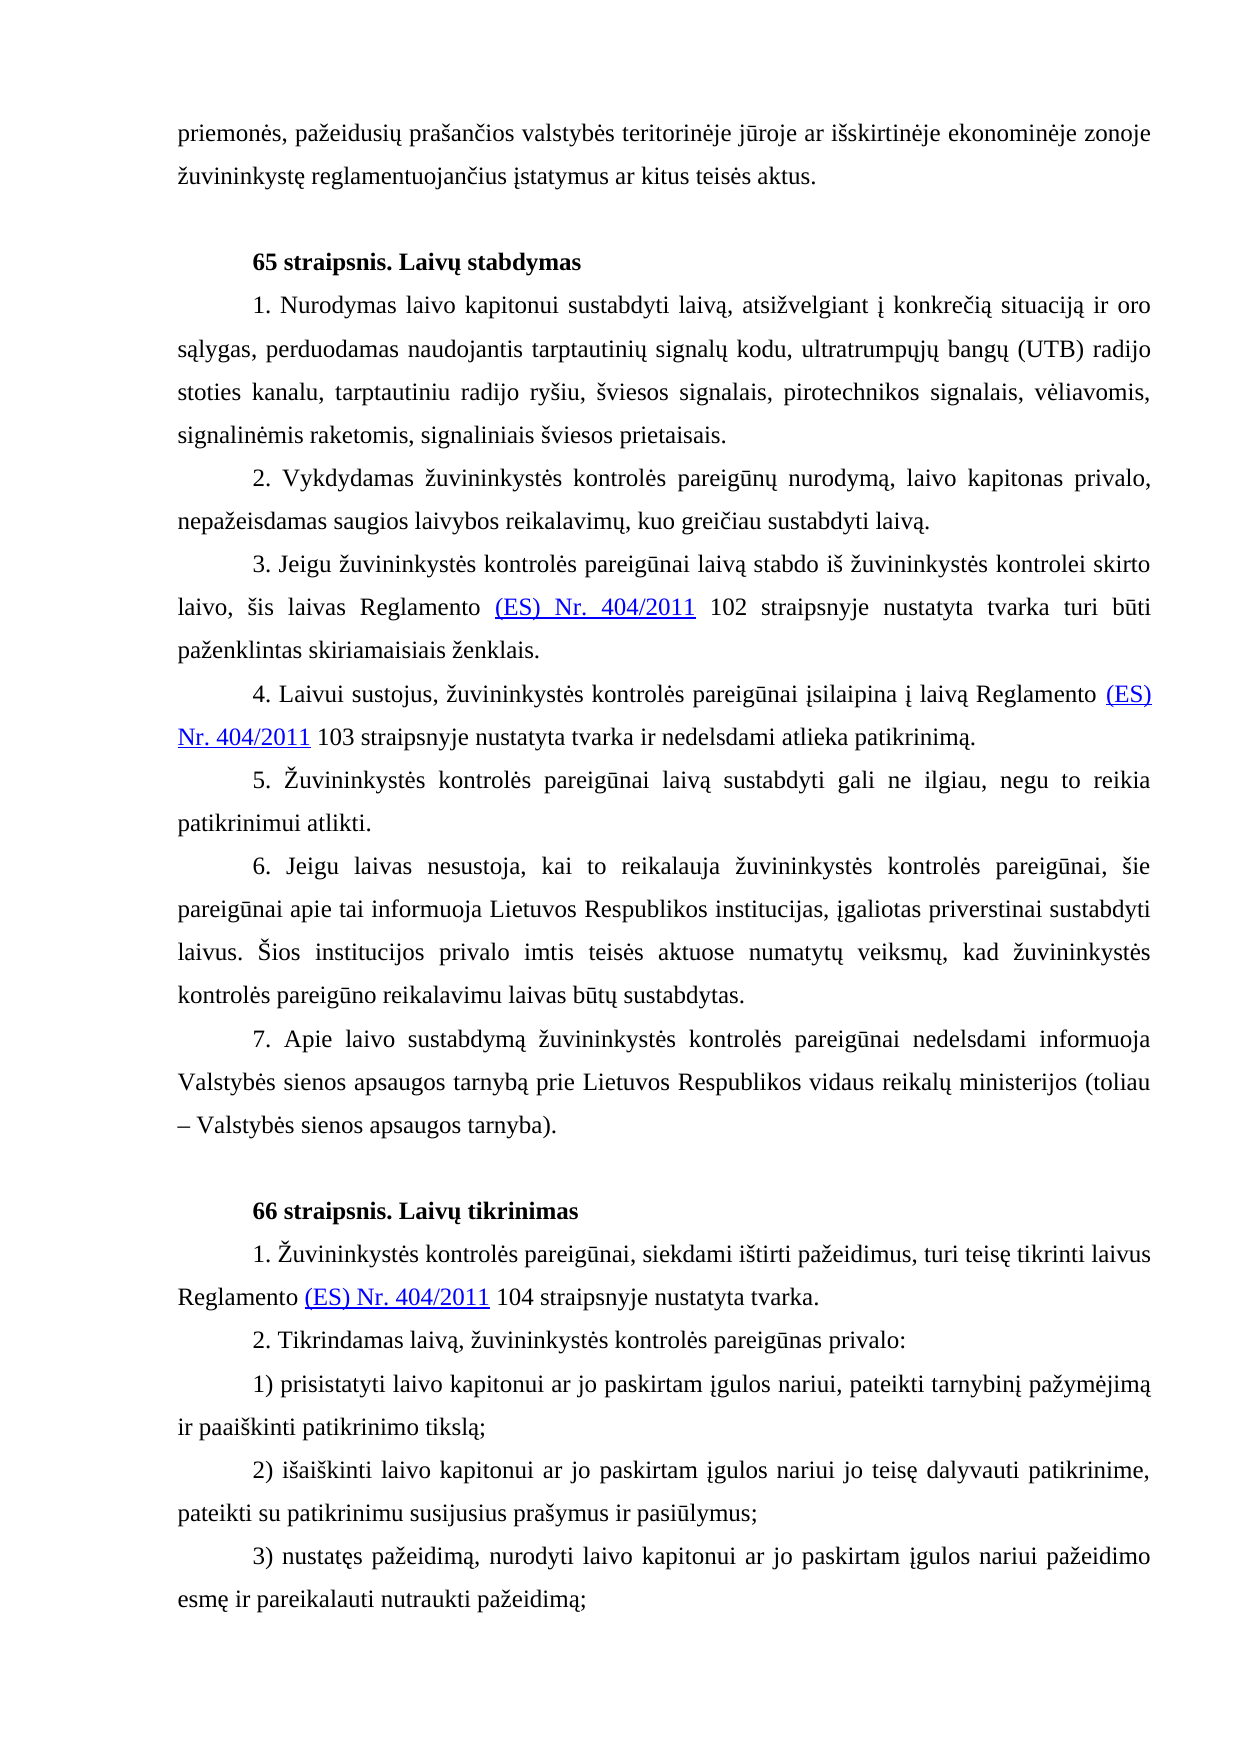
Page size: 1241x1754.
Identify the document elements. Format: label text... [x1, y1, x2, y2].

text 7. Apie laivo sustabdymą žuvininkystės kontrolės pareigūnai nedelsdami informuoja Valstybės sienos apsaugos tarnybą prie Lietuvos Respublikos vidaus reikalų ministerijos (toliau – Valstybės sienos apsaugos tarnyba). [177, 1024, 1152, 1139]
text 4. Laivui sustojus, žuvininkystės kontrolės pareigūnai įsilaipina į laivą Reglamento (ES) Nr. 404/2011 103 straipsnyje nustatyta tvarka ir nedelsdami atlieka patikrinimą. [177, 679, 1152, 751]
text 3. Jeigu žuvininkystės kontrolės pareigūnai laivą stabdo iš žuvininkystės kontrolei skirto laivo, šis laivas Reglamento (ES) Nr. 404/2011 102 straipsnyje nustatyta tvarka turi būti paženklintas skiriamaisiais ženklais. [177, 549, 1152, 664]
text 1. Nurodymas laivo kapitonui sustabdyti laivą, atsižvelgiant į konkrečią situaciją ir oro sąlygas, perduodamas naudojantis tarptautinių signalų kodu, ultratrumpųjų bangų (UTB) radijo stoties kanalu, tarptautiniu radijo ryšiu, šviesos signalais, pirotechnikos signalais, vėliavomis, signalinėmis raketomis, signaliniais šviesos prietaisais. [177, 291, 1152, 449]
text 2. Tikrindamas laivą, žuvininkystės kontrolės pareigūnas privalo: [177, 1326, 1152, 1354]
text 6. Jeigu laivas nesustoja, kai to reikalauja žuvininkystės kontrolės pareigūnai, šie pareigūnai apie tai informuoja Lietuvos Respublikos institucijas, įgaliotas priverstinai sustabdyti laivus. Šios institucijos privalo imtis teisės aktuose numatytų veiksmų, kad žuvininkystės kontrolės pareigūno reikalavimu laivas būtų sustabdytas. [177, 851, 1152, 1009]
text 5. Žuvininkystės kontrolės pareigūnai laivą sustabdyti gali ne ilgiau, negu to reikia patikrinimui atlikti. [177, 765, 1152, 837]
text 3) nustatęs pažeidimą, nurodyti laivo kapitonui ar jo paskirtam įgulos nariui pažeidimo esmę ir pareikalauti nutraukti pažeidimą; [177, 1541, 1152, 1613]
text 66 straipsnis. Laivų tikrinimas [177, 1196, 1152, 1225]
text 1. Žuvininkystės kontrolės pareigūnai, siekdami ištirti pažeidimus, turi teisę tikrinti laivus Reglamento (ES) Nr. 404/2011 104 straipsnyje nustatyta tvarka. [177, 1239, 1152, 1311]
text 2. Vykdydamas žuvininkystės kontrolės pareigūnų nurodymą, laivo kapitonas privalo, nepažeisdamas saugios laivybos reikalavimų, kuo greičiau sustabdyti laivą. [177, 463, 1152, 535]
text 65 straipsnis. Laivų stabdymas [177, 247, 1152, 276]
text 1) prisistatyti laivo kapitonui ar jo paskirtam įgulos nariui, pateikti tarnybinį pažymėjimą ir paaiškinti patikrinimo tikslą; [177, 1369, 1152, 1441]
text priemonės, pažeidusių prašančios valstybės teritorinėje jūroje ar išskirtinėje ekonominėje zonoje žuvininkystę reglamentuojančius įstatymus ar kitus teisės aktus. [177, 118, 1152, 190]
text 2) išaiškinti laivo kapitonui ar jo paskirtam įgulos nariui jo teisę dalyvauti patikrinime, pateikti su patikrinimu susijusius prašymus ir pasiūlymus; [177, 1455, 1152, 1527]
